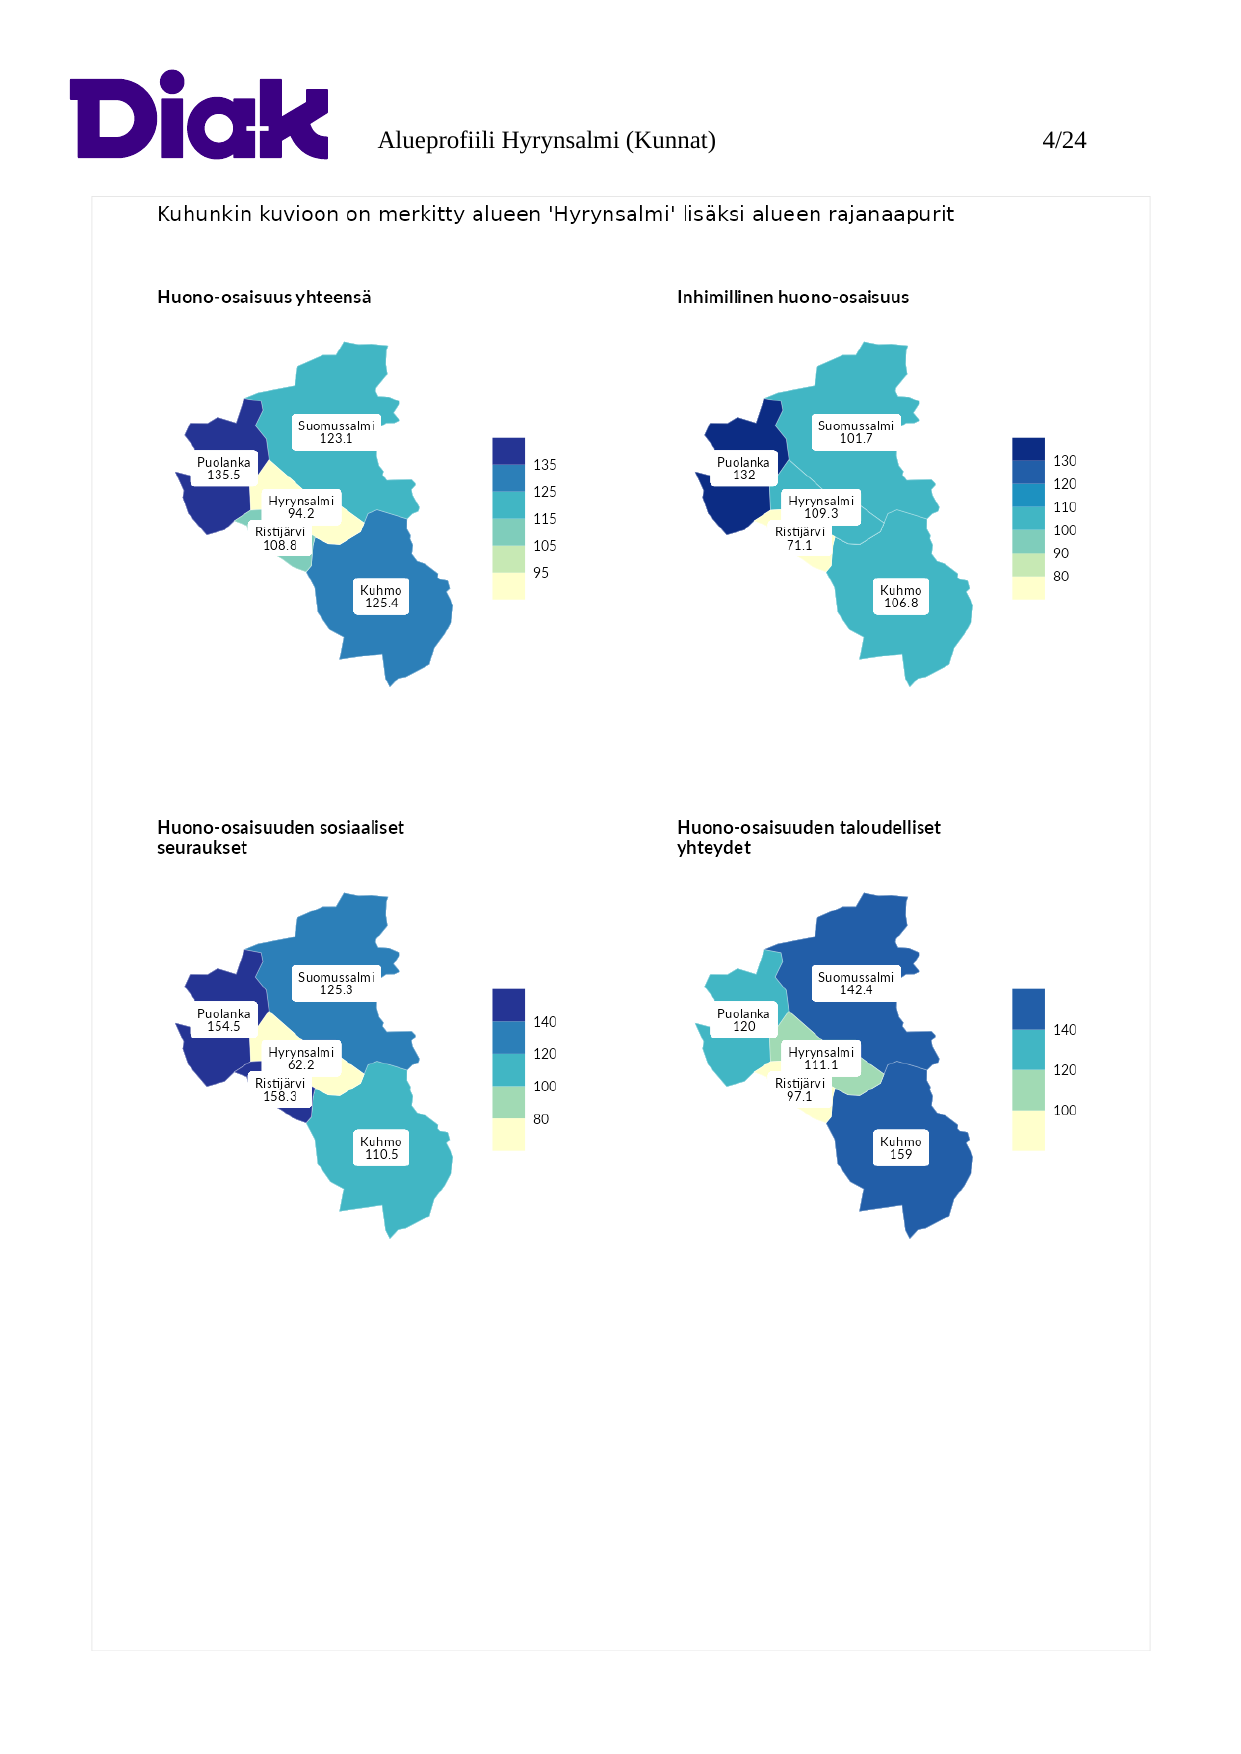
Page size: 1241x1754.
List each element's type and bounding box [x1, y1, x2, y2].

picture [61, 196, 1179, 1651]
